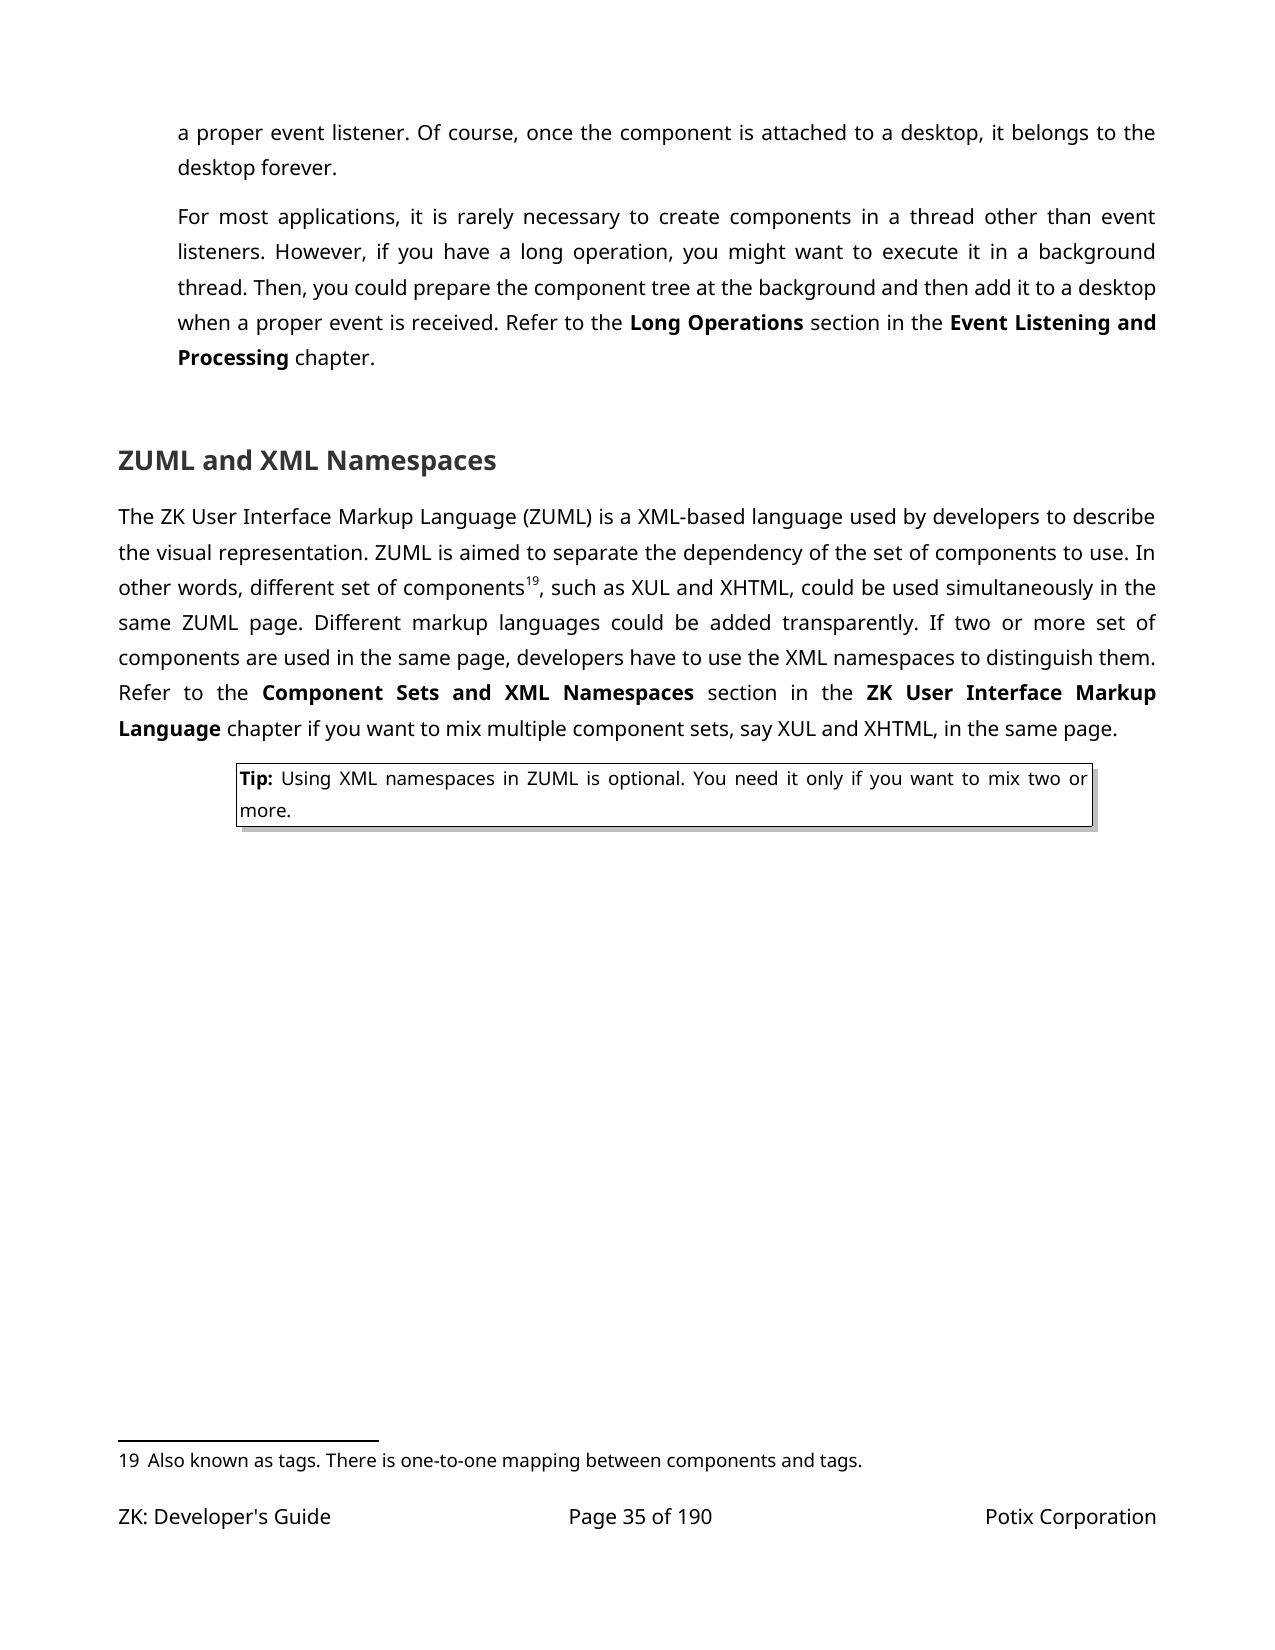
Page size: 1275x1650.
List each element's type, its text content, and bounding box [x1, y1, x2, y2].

text The ZK User Interface Markup Language (ZUML) is a XML-based language used by developers to describe the visual representation. ZUML is aimed to separate the dependency of the set of components to use. In other words, different set of components, such as XUL and XHTML, could be used simultaneously in the same ZUML page. Different markup languages could be added transparently. If two or more set of components are used in the same page, developers have to use the XML namespaces to distinguish them. Refer to the Component Sets and XML Namespaces section in the ZK User Interface Markup Language chapter if you want to mix multiple component sets, say XUL and XHTML, in the same page. [118, 502, 1157, 742]
text a proper event listener. Of course, once the component is attached to a desktop, it belongs to the desktop forever. [177, 118, 1157, 182]
text Tip: Using XML namespaces in ZUML is optional. You need it only if you want to mix two or more. [237, 764, 1092, 826]
subtitle ZUML and XML Namespaces [118, 442, 1157, 479]
text Also known as tags. There is one-to-one mapping between components and tags. [118, 1447, 1157, 1473]
text For most applications, it is rarely necessary to create components in a thread other than event listeners. However, if you have a long operation, you might want to execute it in a background thread. Then, you could prepare the component tree at the background and then add it to a desktop when a proper event is received. Refer to the Long Operations section in the Event Listening and Processing chapter. [177, 202, 1157, 371]
